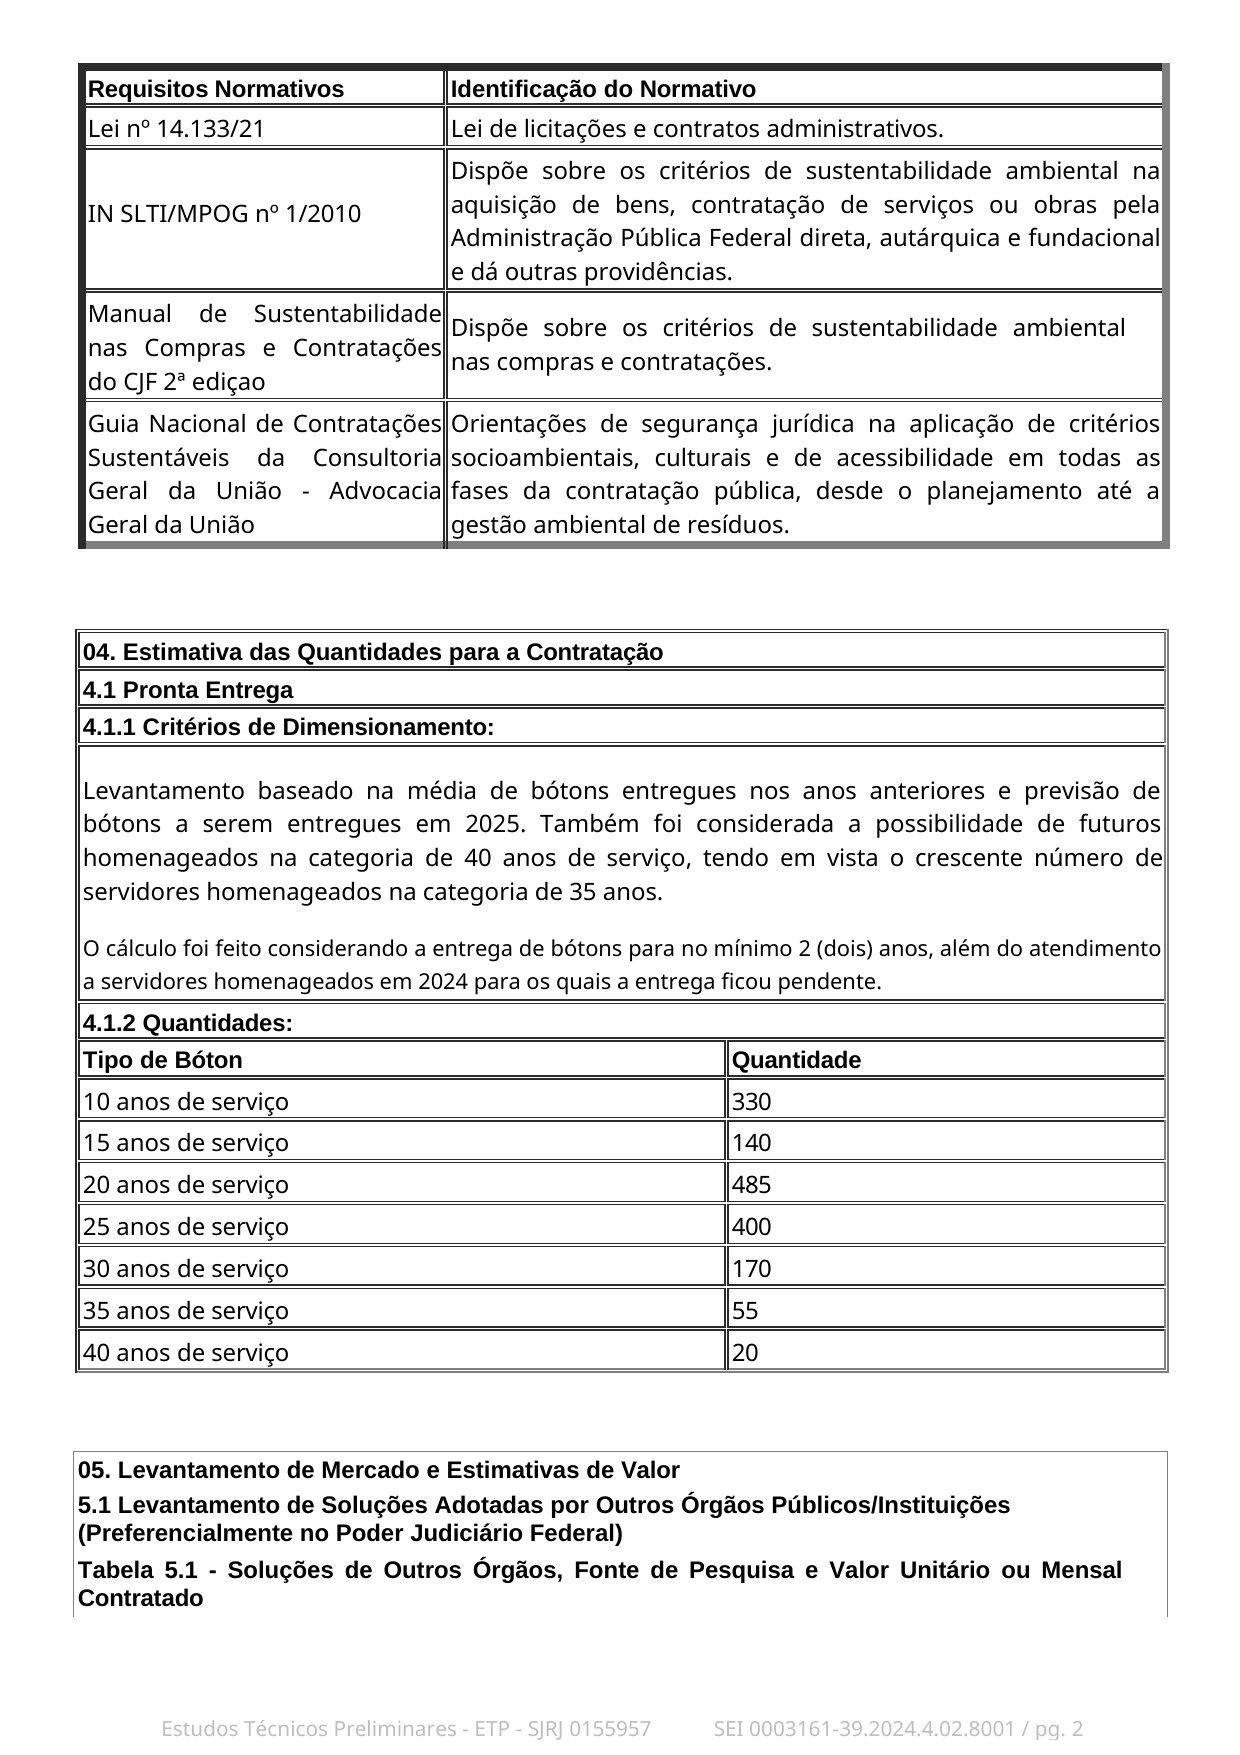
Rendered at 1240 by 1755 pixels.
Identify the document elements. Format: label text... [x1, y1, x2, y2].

table_cell 25 anos de serviço [80, 1205, 724, 1242]
table_cell Dispõe sobre os critérios de sustentabilidade ambiental nas compras e contratações. [448, 293, 1162, 398]
table_cell 140 [729, 1122, 1164, 1159]
table_cell Manual de Sustentabilidade nas Compras e Contratações do CJF 2ª ediçao [86, 293, 443, 398]
table_cell 4.1 Pronta Entrega [80, 671, 1164, 704]
table_header Requisitos Normativos [86, 71, 443, 103]
table_cell IN SLTI/MPOG nº 1/2010 [86, 150, 443, 288]
table_cell Levantamento baseado na média de bótons entregues nos anos anteriores e previsão de bótons a serem entregues em 2025. Também foi considerada a possibilidade de futuros homenageados na categoria de 40 anos de serviço, tendo em vista o crescente número de servidores homenageados na categoria de 35 anos. O cálculo foi feito considerando a entrega de bótons para no mínimo 2 (dois) anos, além do atendimento a servidores homenageados em 2024 para os quais a entrega ficou pendente. [80, 747, 1164, 999]
table_cell 4.1.1 Critérios de Dimensionamento: [80, 709, 1164, 742]
table_cell 30 anos de serviço [80, 1247, 724, 1284]
table_cell 485 [729, 1163, 1164, 1201]
table_cell Guia Nacional de Contratações Sustentáveis da Consultoria Geral da União - Advocacia Geral da União [86, 402, 443, 541]
table_cell 330 [729, 1080, 1164, 1117]
table_cell 15 anos de serviço [80, 1122, 724, 1159]
table_cell Lei de licitações e contratos administrativos. [448, 108, 1162, 145]
table_cell 400 [729, 1205, 1164, 1242]
table_cell 170 [729, 1247, 1164, 1284]
table_cell 20 anos de serviço [80, 1163, 724, 1201]
table_cell Tabela 5.1 - Soluções de Outros Órgãos, Fonte de Pesquisa e Valor Unitário ou Mensal Contratado [74, 1552, 1167, 1617]
table_cell Dispõe sobre os critérios de sustentabilidade ambiental na aquisição de bens, contratação de serviços ou obras pela Administração Pública Federal direta, autárquica e fundacional e dá outras providências. [448, 150, 1162, 288]
table_cell 35 anos de serviço [80, 1289, 724, 1326]
table_cell Tipo de Bóton [80, 1042, 724, 1075]
table_cell Lei nº 14.133/21 [86, 108, 443, 145]
table_header 04. Estimativa das Quantidades para a Contratação [80, 633, 1164, 666]
table_cell 20 [729, 1331, 1164, 1368]
table_cell 10 anos de serviço [80, 1080, 724, 1117]
table_cell 4.1.2 Quantidades: [80, 1004, 1164, 1037]
table_cell Orientações de segurança jurídica na aplicação de critérios socioambientais, culturais e de acessibilidade em todas as fases da contratação pública, desde o planejamento até a gestão ambiental de resíduos. [448, 402, 1162, 541]
table_cell 40 anos de serviço [80, 1331, 724, 1368]
table_cell 55 [729, 1289, 1164, 1326]
table_cell Quantidade [729, 1042, 1164, 1075]
table_header Identificação do Normativo [448, 71, 1162, 103]
table_header 05. Levantamento de Mercado e Estimativas de Valor [74, 1452, 1167, 1487]
table_cell 5.1 Levantamento de Soluções Adotadas por Outros Órgãos Públicos/Instituições (Preferencialmente no Poder Judiciário Federal) [74, 1487, 1167, 1552]
